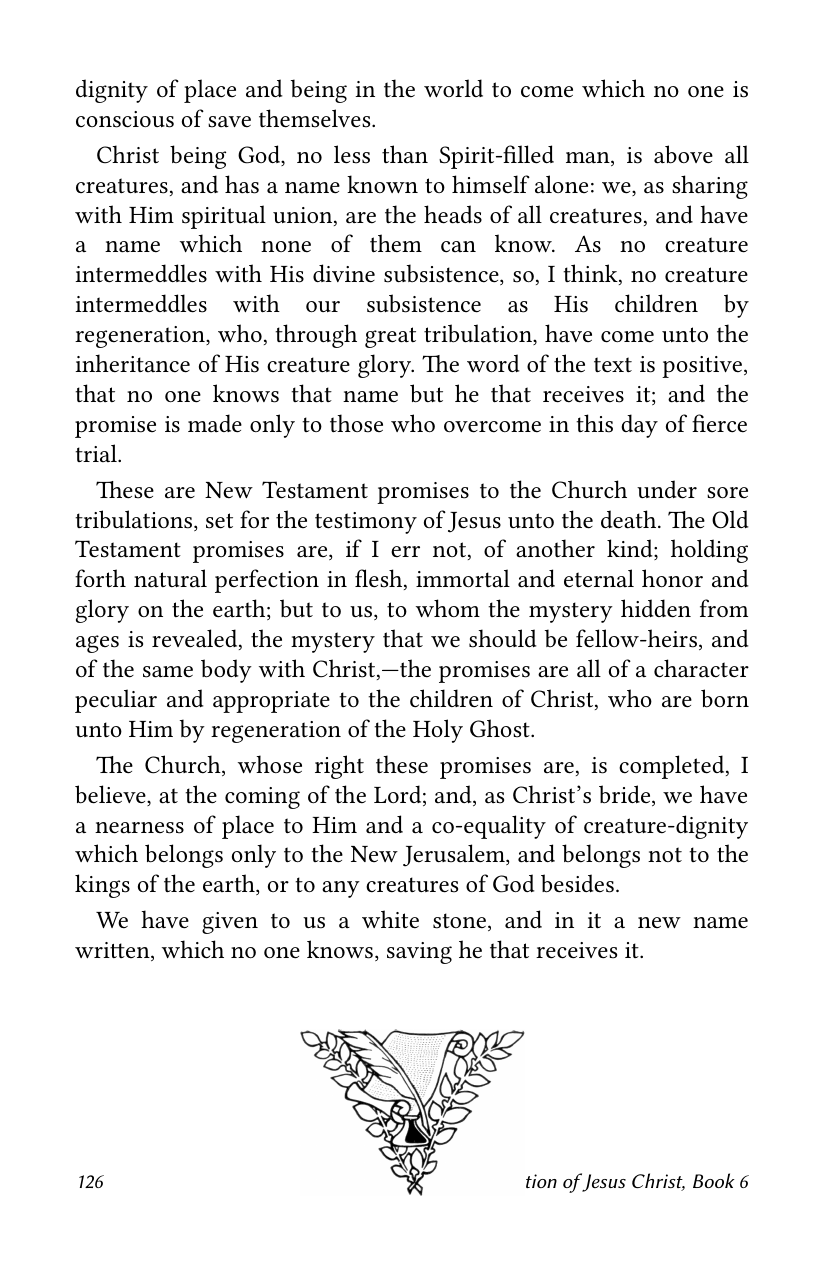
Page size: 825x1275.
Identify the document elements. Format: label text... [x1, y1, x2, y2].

text Christ being God, no less than Spirit-filled man, is above all creatures, and has a name known to himself alone: we, as sharing with Him spiritual union, are the heads of all creatures, and have a name which none of them can know. As no creature intermeddles with His divine subsistence, so, I think, no creature intermeddles with our subsistence as His children by regeneration, who, through great tribulation, have come unto the inheritance of His creature glory. The word of the text is positive, that no one knows that name but he that receives it; and the promise is made only to those who overcome in this day of fierce trial. [75, 141, 750, 468]
picture [300, 1029, 525, 1196]
text The Church, whose right these promises are, is completed, I believe, at the coming of the Lord; and, as Christ’s bride, we have a nearness of place to Him and a co-equality of creature-dignity which belongs only to the New Jerusalem, and belongs not to the kings of the earth, or to any creatures of God besides. [75, 751, 750, 899]
text These are New Testament promises to the Church under sore tribulations, set for the testimony of Jesus unto the death. The Old Testament promises are, if I err not, of another kind; holding forth natural perfection in flesh, immortal and eternal honor and glory on the earth; but to us, to whom the mystery hidden from ages is revealed, the mystery that we should be fellow-heirs, and of the same body with Christ,—the promises are all of a character peculiar and appropriate to the children of Christ, who are born unto Him by regeneration of the Holy Ghost. [75, 476, 750, 743]
text dignity of place and being in the world to come which no one is conscious of save themselves. [75, 75, 750, 133]
text We have given to us a white stone, and in it a new name written, which no one knows, saving he that receives it. [75, 906, 750, 965]
